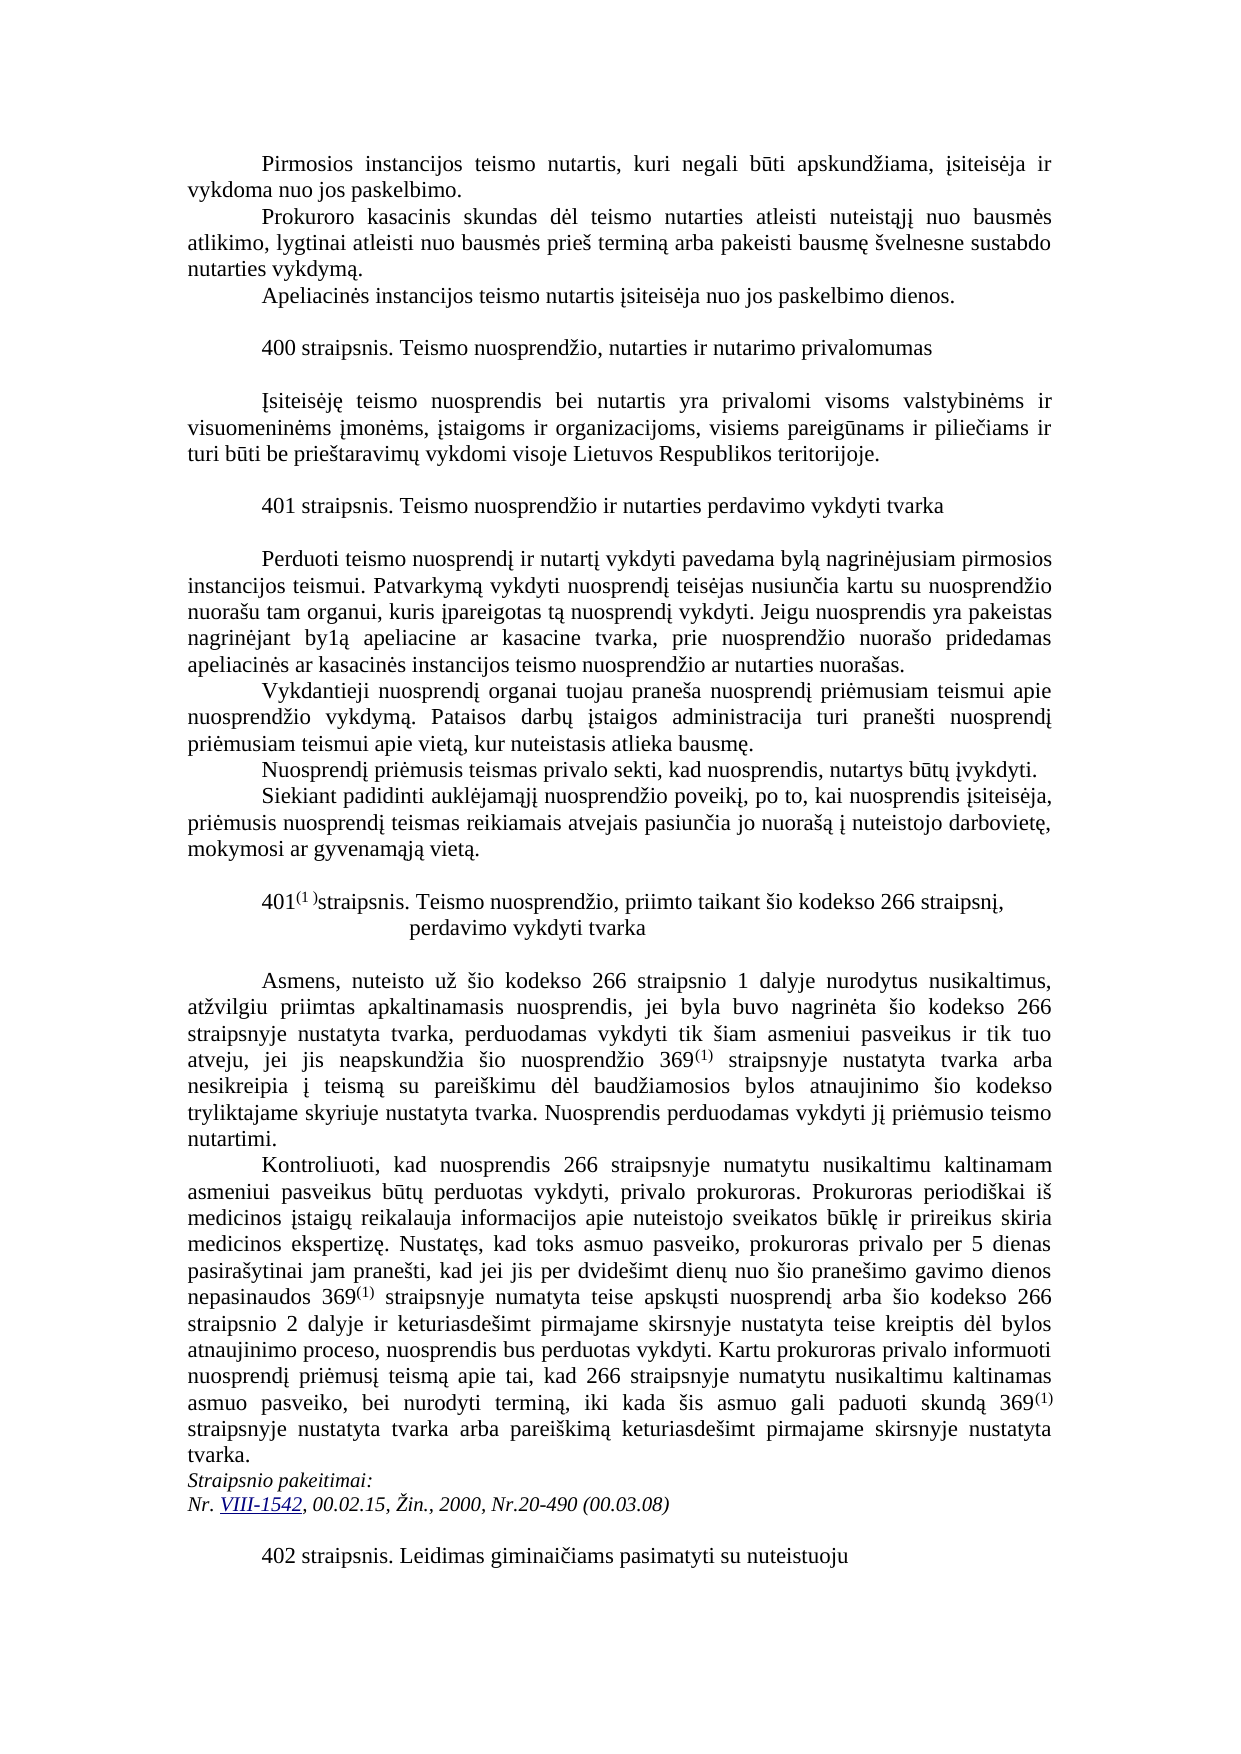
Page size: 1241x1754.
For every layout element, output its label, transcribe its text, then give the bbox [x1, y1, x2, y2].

text Vykdantieji nuosprendį organai tuojau praneša nuosprendį priėmusiam teismui apie nuosprendžio vykdymą. Pataisos darbų įstaigos administracija turi pranešti nuosprendį priėmusiam teismui apie vietą, kur nuteistasis atlieka bausmę. [187, 677, 1053, 756]
text Perduoti teismo nuosprendį ir nutartį vykdyti pavedama bylą nagrinėjusiam pirmosios instancijos teismui. Patvarkymą vykdyti nuosprendį teisėjas nusiunčia kartu su nuosprendžio nuorašu tam organui, kuris įpareigotas tą nuosprendį vykdyti. Jeigu nuosprendis yra pakeistas nagrinėjant by1ą apeliacine ar kasacine tvarka, prie nuosprendžio nuorašo pridedamas apeliacinės ar kasacinės instancijos teismo nuosprendžio ar nutarties nuorašas. [187, 545, 1053, 677]
text 401(1 )straipsnis. Teismo nuosprendžio, priimto taikant šio kodekso 266 straipsnį, [261, 888, 1053, 914]
text Straipsnio pakeitimai: [187, 1468, 1053, 1492]
text perdavimo vykdyti tvarka [409, 914, 1053, 941]
text Įsiteisėję teismo nuosprendis bei nutartis yra privalomi visoms valstybinėms ir visuomeninėms įmonėms, įstaigoms ir organizacijoms, visiems pareigūnams ir piliečiams ir turi būti be prieštaravimų vykdomi visoje Lietuvos Respublikos teritorijoje. [187, 387, 1053, 466]
text Pirmosios instancijos teismo nutartis, kuri negali būti apskundžiama, įsiteisėja ir vykdoma nuo jos paskelbimo. [187, 150, 1053, 203]
text 400 straipsnis. Teismo nuosprendžio, nutarties ir nutarimo privalomumas [187, 334, 1053, 361]
text Apeliacinės instancijos teismo nutartis įsiteisėja nuo jos paskelbimo dienos. [187, 282, 1053, 308]
text Nuosprendį priėmusis teismas privalo sekti, kad nuosprendis, nutartys būtų įvykdyti. [187, 756, 1053, 782]
text Nr. VIII-1542, 00.02.15, Žin., 2000, Nr.20-490 (00.03.08) [187, 1492, 1053, 1516]
text Siekiant padidinti auklėjamąjį nuosprendžio poveikį, po to, kai nuosprendis įsiteisėja, priėmusis nuosprendį teismas reikiamais atvejais pasiunčia jo nuorašą į nuteistojo darbovietę, mokymosi ar gyvenamąją vietą. [187, 782, 1053, 862]
text Kontroliuoti, kad nuosprendis 266 straipsnyje numatytu nusikaltimu kaltinamam asmeniui pasveikus būtų perduotas vykdyti, privalo prokuroras. Prokuroras periodiškai iš medicinos įstaigų reikalauja informacijos apie nuteistojo sveikatos būklę ir prireikus skiria medicinos ekspertizę. Nustatęs, kad toks asmuo pasveiko, prokuroras privalo per 5 dienas pasirašytinai jam pranešti, kad jei jis per dvidešimt dienų nuo šio pranešimo gavimo dienos nepasinaudos 369(1) straipsnyje numatyta teise apskųsti nuosprendį arba šio kodekso 266 straipsnio 2 dalyje ir keturiasdešimt pirmajame skirsnyje nustatyta teise kreiptis dėl bylos atnaujinimo proceso, nuosprendis bus perduotas vykdyti. Kartu prokuroras privalo informuoti nuosprendį priėmusį teismą apie tai, kad 266 straipsnyje numatytu nusikaltimu kaltinamas asmuo pasveiko, bei nurodyti terminą, iki kada šis asmuo gali paduoti skundą 369(1) straipsnyje nustatyta tvarka arba pareiškimą keturiasdešimt pirmajame skirsnyje nustatyta tvarka. [187, 1151, 1053, 1468]
text 402 straipsnis. Leidimas giminaičiams pasimatyti su nuteistuoju [187, 1542, 1053, 1568]
text Asmens, nuteisto už šio kodekso 266 straipsnio 1 dalyje nurodytus nusikaltimus, atžvilgiu priimtas apkaltinamasis nuosprendis, jei byla buvo nagrinėta šio kodekso 266 straipsnyje nustatyta tvarka, perduodamas vykdyti tik šiam asmeniui pasveikus ir tik tuo atveju, jei jis neapskundžia šio nuosprendžio 369(1) straipsnyje nustatyta tvarka arba nesikreipia į teismą su pareiškimu dėl baudžiamosios bylos atnaujinimo šio kodekso tryliktajame skyriuje nustatyta tvarka. Nuosprendis perduodamas vykdyti jį priėmusio teismo nutartimi. [187, 967, 1053, 1151]
text Prokuroro kasacinis skundas dėl teismo nutarties atleisti nuteistąjį nuo bausmės atlikimo, lygtinai atleisti nuo bausmės prieš terminą arba pakeisti bausmę švelnesne sustabdo nutarties vykdymą. [187, 203, 1053, 282]
text 401 straipsnis. Teismo nuosprendžio ir nutarties perdavimo vykdyti tvarka [187, 493, 1053, 519]
